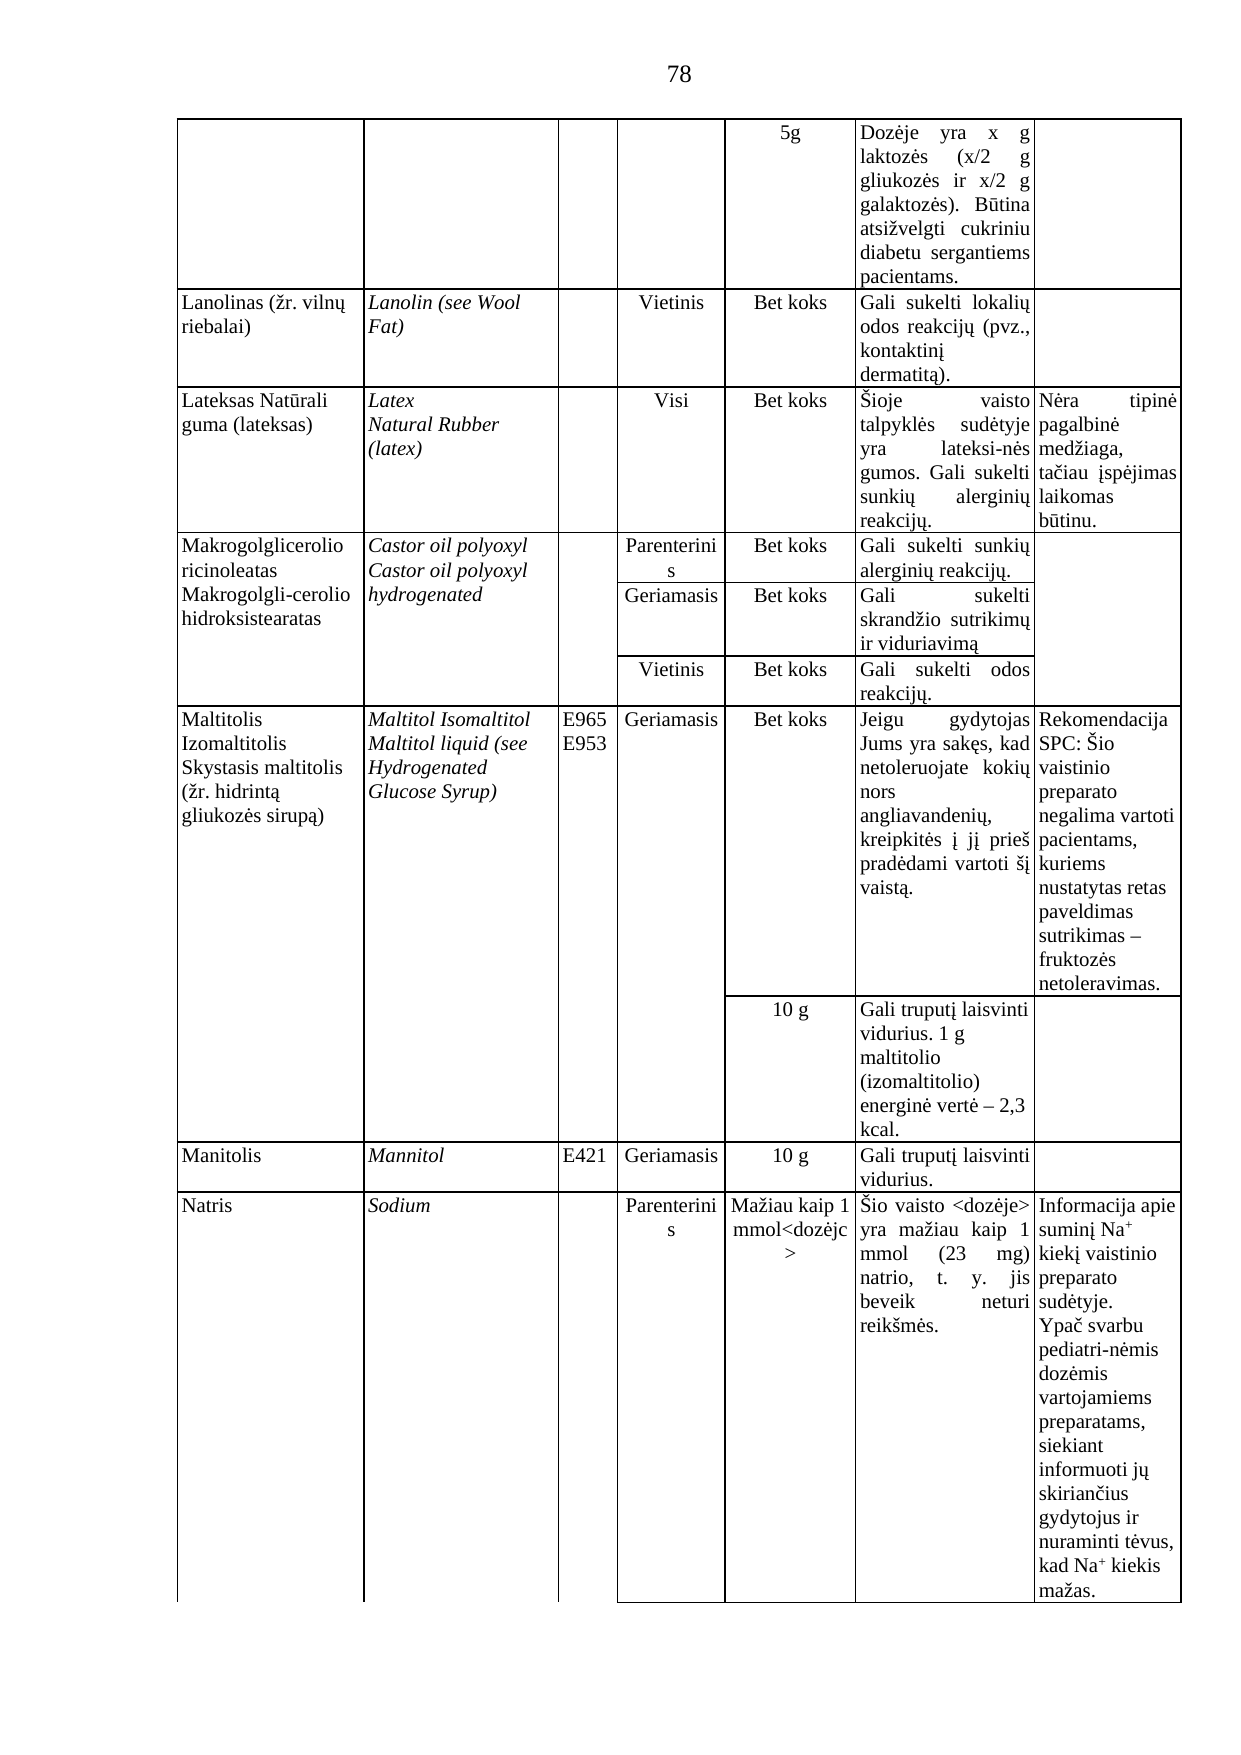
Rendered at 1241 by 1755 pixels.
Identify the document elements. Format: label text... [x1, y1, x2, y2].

table_cell [559, 290, 617, 386]
table_cell Vietinis [618, 290, 724, 386]
table_cell [618, 120, 724, 288]
table_cell Lateksas Natūrali guma (lateksas) [178, 388, 363, 532]
table_cell Bet koks [726, 290, 855, 386]
table_cell Lanolinas (žr. vilnų riebalai) [178, 290, 363, 386]
table_cell Bet koks [726, 583, 855, 655]
table_cell Geriamasis [618, 707, 724, 1141]
table_cell [1035, 533, 1180, 705]
table_cell Manitolis [178, 1143, 363, 1191]
table_cell Mažiau kaip 1 mmol<dozėjc> [726, 1193, 855, 1602]
table_cell Jeigu gydytojas Jums yra sakęs, kad netoleruojate kokių nors angliavandenių, kreipkitės į jį prieš pradėdami vartoti šį vaistą. [856, 707, 1034, 995]
table_cell 10 g [726, 1143, 855, 1191]
table_cell Parenterinis [618, 1193, 724, 1602]
table_cell [1035, 997, 1180, 1141]
table_cell E965 E953 [559, 707, 617, 1141]
table_cell [1035, 120, 1180, 288]
table_cell Latex Natural Rubber (latex) [365, 388, 558, 532]
table_cell [1035, 1143, 1180, 1191]
table_cell Geriamasis [618, 1143, 724, 1191]
table_cell Castor oil polyoxyl Castor oil polyoxyl hydrogenated [365, 533, 558, 705]
table_cell Mannitol [365, 1143, 558, 1191]
table_cell Geriamasis [618, 583, 724, 655]
table_cell Visi [618, 388, 724, 532]
table_cell [178, 120, 363, 288]
table_cell Maltitol Isomaltitol Maltitol liquid (see Hydrogenated Glucose Syrup) [365, 707, 558, 1141]
table_cell [559, 388, 617, 532]
table_cell Bet koks [726, 388, 855, 532]
table_cell Vietinis [618, 657, 724, 705]
table_cell Sodium [365, 1193, 558, 1602]
table_cell Makrogolglicerolio ricinoleatas Makrogolgli-cerolio hidroksistearatas [178, 533, 363, 705]
table_cell E421 [559, 1143, 617, 1191]
table_cell [559, 533, 617, 705]
table_cell Bet koks [726, 707, 855, 995]
table_cell 10 g [726, 997, 855, 1141]
table_cell [559, 120, 617, 288]
table_cell Šio vaisto <dozėje> yra mažiau kaip 1 mmol (23 mg) natrio, t. y. jis beveik neturi reikšmės. [856, 1193, 1034, 1602]
table_cell [1035, 290, 1180, 386]
table_cell [559, 1193, 617, 1602]
table_cell Bet koks [726, 657, 855, 705]
table_cell [365, 120, 558, 288]
table_cell Maltitolis Izomaltitolis Skystasis maltitolis (žr. hidrintą gliukozės sirupą) [178, 707, 363, 1141]
table_cell Bet koks [726, 533, 855, 582]
table_cell 5g [726, 120, 855, 288]
table_cell Lanolin (see Wool Fat) [365, 290, 558, 386]
table_cell Natris [178, 1193, 363, 1602]
